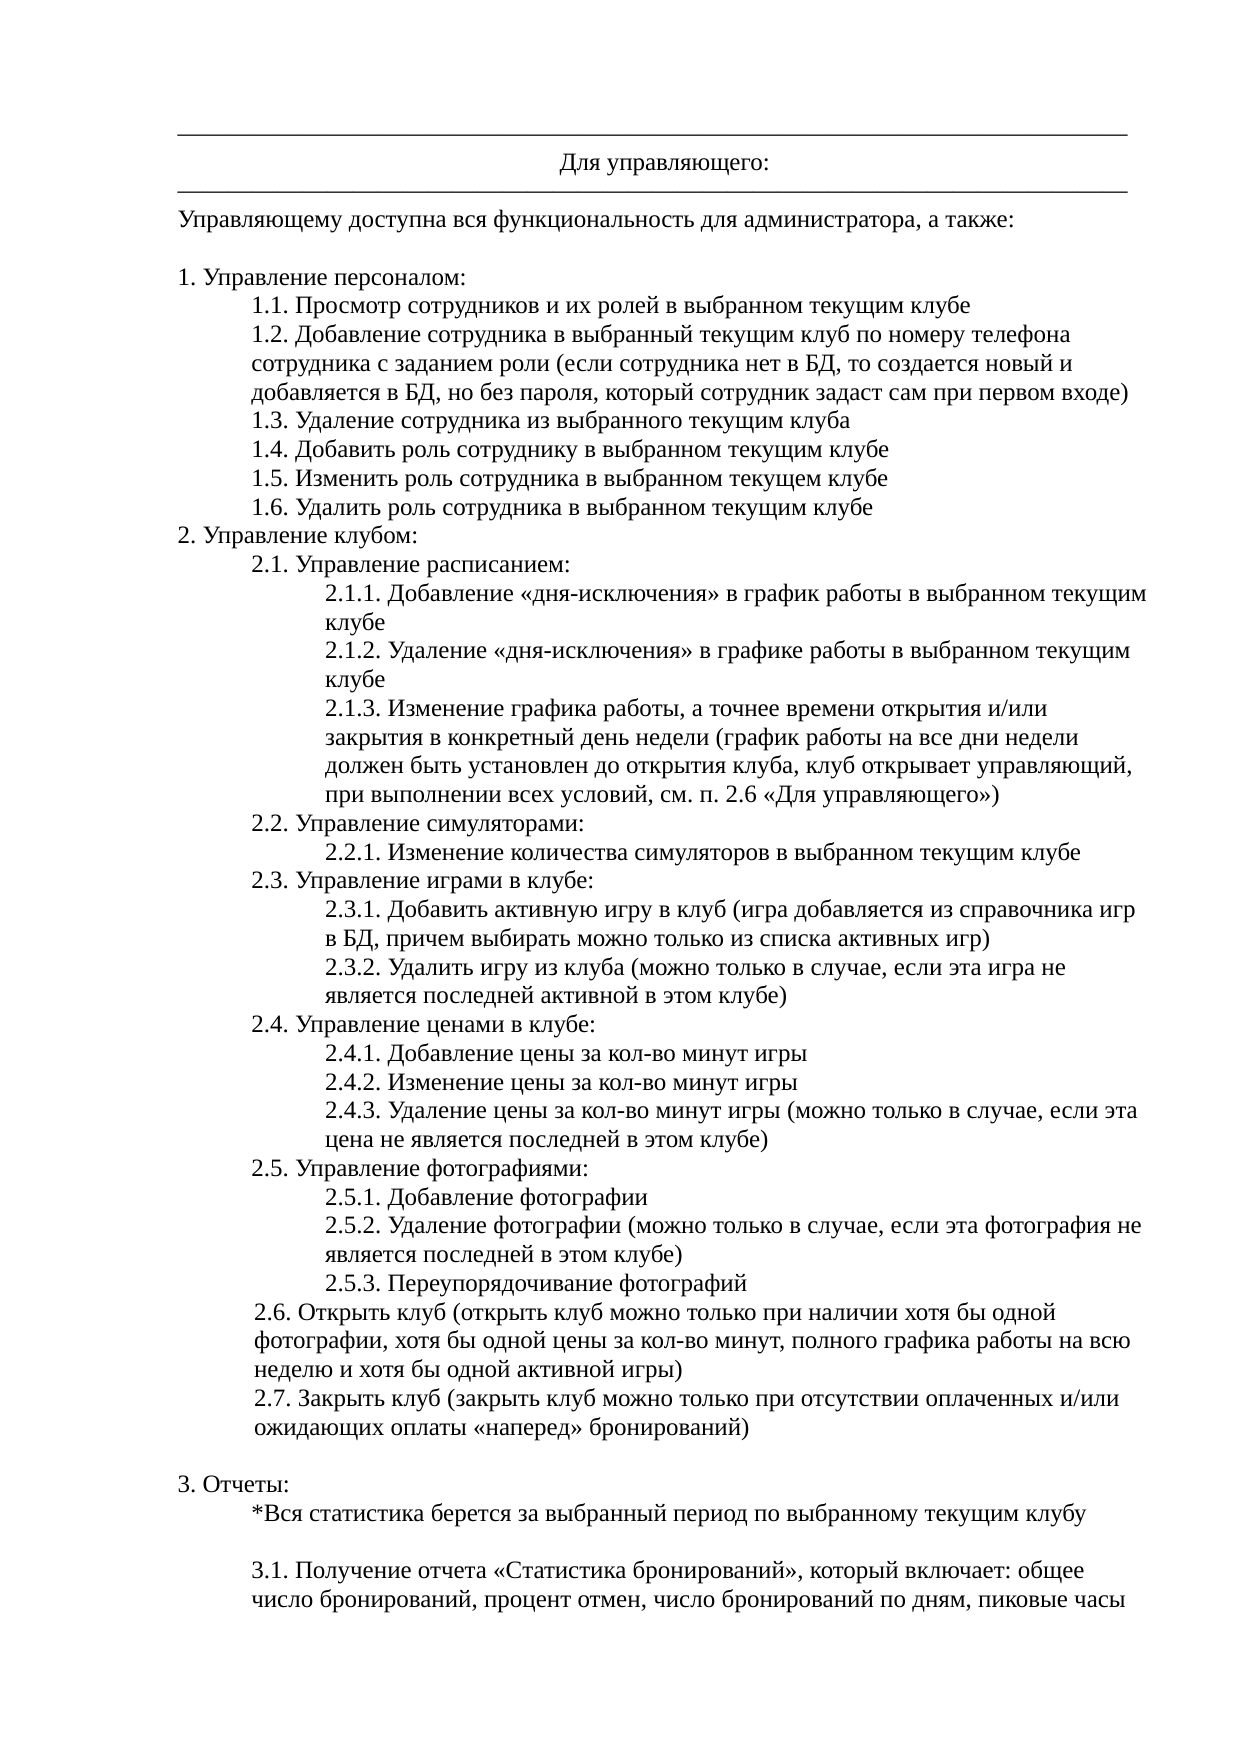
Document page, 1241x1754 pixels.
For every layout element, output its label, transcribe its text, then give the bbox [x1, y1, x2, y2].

text 2.1.2. Удаление «дня-исключения» в графике работы в выбранном текущим клубе [177, 636, 1152, 693]
text 3.1. Получение отчета «Cтатистика бронирований», который включает: общее число бронирований, процент отмен, число бронирований по дням, пиковые часы [177, 1556, 1152, 1613]
text 2.4.2. Изменение цены за кол-во минут игры [177, 1067, 1152, 1096]
text 2.3. Управление играми в клубе: [177, 866, 1152, 894]
text 3. Отчеты: [177, 1469, 1152, 1498]
text 2.2. Управление симуляторами: [177, 808, 1152, 837]
text 2.4. Управление ценами в клубе: [177, 1009, 1152, 1038]
text 2.1.1. Добавление «дня-исключения» в график работы в выбранном текущим клубе [325, 578, 1152, 636]
text 1.2. Добавление сотрудника в выбранный текущим клуб по номеру телефона сотрудника с заданием роли (если сотрудника нет в БД, то создается новый и добавляется в БД, но без пароля, который сотрудник задаст сам при первом входе) [177, 319, 1152, 406]
text —————————————————————————————————————— [177, 118, 1152, 147]
text 2.5.1. Добавление фотографии [177, 1182, 1152, 1211]
text 1.1. Просмотр сотрудников и их ролей в выбранном текущим клубе [177, 291, 1152, 319]
text 2.1.3. Изменение графика работы, а точнее времени открытия и/или закрытия в конкретный день недели (график работы на все дни недели должен быть установлен до открытия клуба, клуб открывает управляющий, при выполнении всех условий, см. п. 2.6 «Для управляющего») [177, 693, 1152, 808]
text 2.5.2. Удаление фотографии (можно только в случае, если эта фотография не является последней в этом клубе) [242, 1211, 1152, 1268]
text 1. Управление персоналом: [177, 262, 1152, 291]
text 2.3.1. Добавить активную игру в клуб (игра добавляется из справочника игр в БД, причем выбирать можно только из списка активных игр) [100, 894, 1152, 952]
text 1.3. Удаление сотрудника из выбранного текущим клуба [177, 406, 1152, 434]
text Для управляющего: [177, 147, 1152, 176]
text 2.7. Закрыть клуб (закрыть клуб можно только при отсутствии оплаченных и/или ожидающих оплаты «наперед» бронирований) [254, 1383, 1152, 1441]
text 1.4. Добавить роль сотруднику в выбранном текущим клубе [177, 434, 1152, 463]
text 1.6. Удалить роль сотрудника в выбранном текущим клубе [177, 492, 1152, 521]
text 2.6. Открыть клуб (открыть клуб можно только при наличии хотя бы одной фотографии, хотя бы одной цены за кол-во минут, полного графика работы на всю неделю и хотя бы одной активной игры) [254, 1297, 1152, 1383]
text —————————————————————————————————————— [177, 176, 1152, 204]
text 2.5. Управление фотографиями: [177, 1153, 1152, 1182]
text 2.5.3. Переупорядочивание фотографий [177, 1268, 1152, 1297]
text 2. Управление клубом: [177, 521, 1152, 549]
text 2.3.2. Удалить игру из клуба (можно только в случае, если эта игра не является последней активной в этом клубе) [224, 952, 1152, 1009]
text 2.4.1. Добавление цены за кол-во минут игры [177, 1038, 1152, 1067]
text 2.2.1. Изменение количества симуляторов в выбранном текущим клубе [177, 837, 1152, 866]
text Управляющему доступна вся функциональность для администратора, а также: [177, 204, 1152, 233]
text 1.5. Изменить роль сотрудника в выбранном текущем клубе [177, 463, 1152, 492]
text 2.1. Управление расписанием: [177, 549, 1152, 578]
text *Вся статистика берется за выбранный период по выбранному текущим клубу [177, 1498, 1152, 1527]
text 2.4.3. Удаление цены за кол-во минут игры (можно только в случае, если эта цена не является последней в этом клубе) [213, 1096, 1152, 1153]
